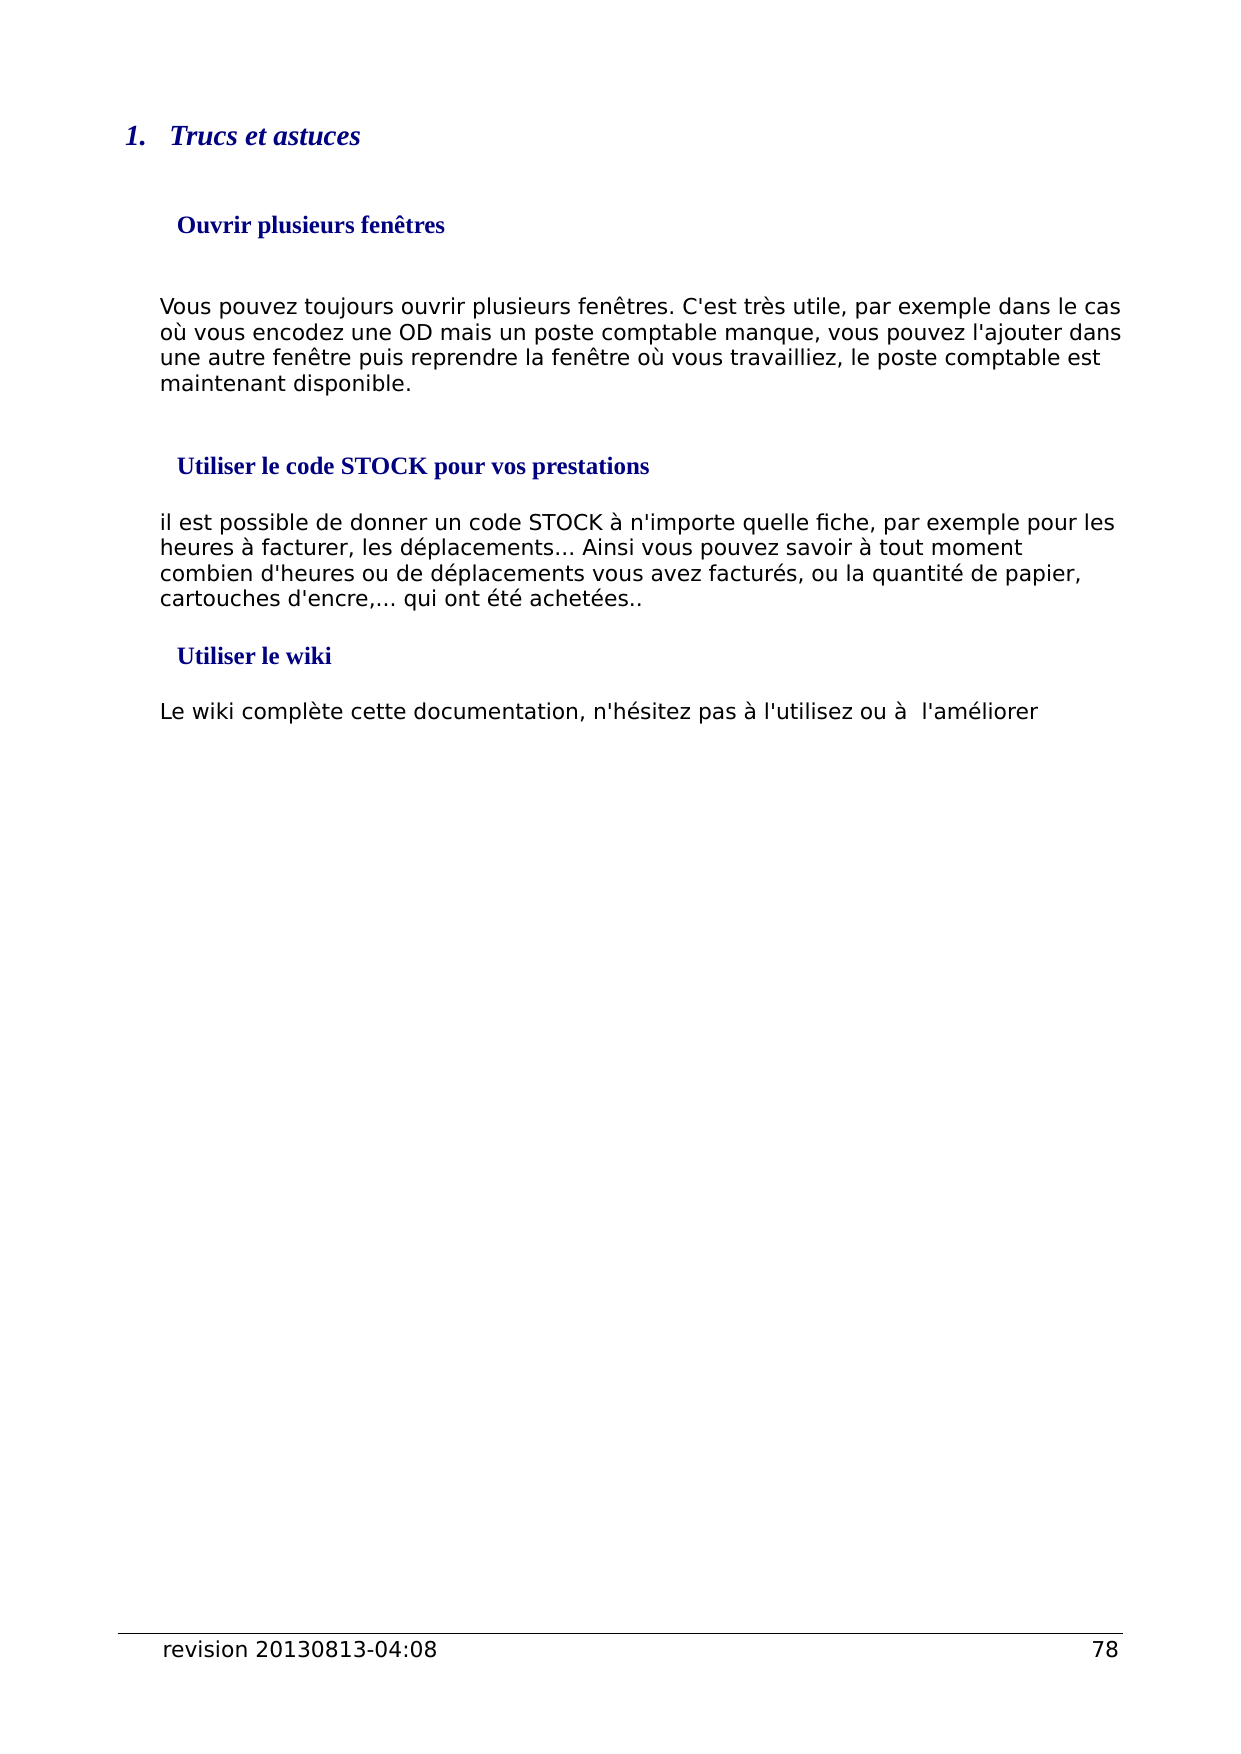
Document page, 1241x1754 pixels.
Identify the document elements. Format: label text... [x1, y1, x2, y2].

subtitle Trucs et astuces [117, 118, 1123, 152]
subtitle Utiliser le code STOCK pour vos prestations [177, 451, 1123, 480]
text il est possible de donner un code STOCK à n'importe quelle fiche, par exemple pour les heures à facturer, les déplacements... Ainsi vous pouvez savoir à tout moment combien d'heures ou de déplacements vous avez facturés, ou la quantité de papier, cartouches d'encre,... qui ont été achetées.. [159, 509, 1123, 612]
text Le wiki complète cette documentation, n'hésitez pas à l'utilisez ou à l'améliorer [159, 699, 1123, 725]
subtitle Utiliser le wiki [177, 641, 1123, 670]
text Vous pouvez toujours ouvrir plusieurs fenêtres. C'est très utile, par exemple dans le cas où vous encodez une OD mais un poste comptable manque, vous pouvez l'ajouter dans une autre fenêtre puis reprendre la fenêtre où vous travailliez, le poste comptable est maintenant disponible. [159, 294, 1123, 396]
subtitle Ouvrir plusieurs fenêtres [177, 211, 1123, 239]
